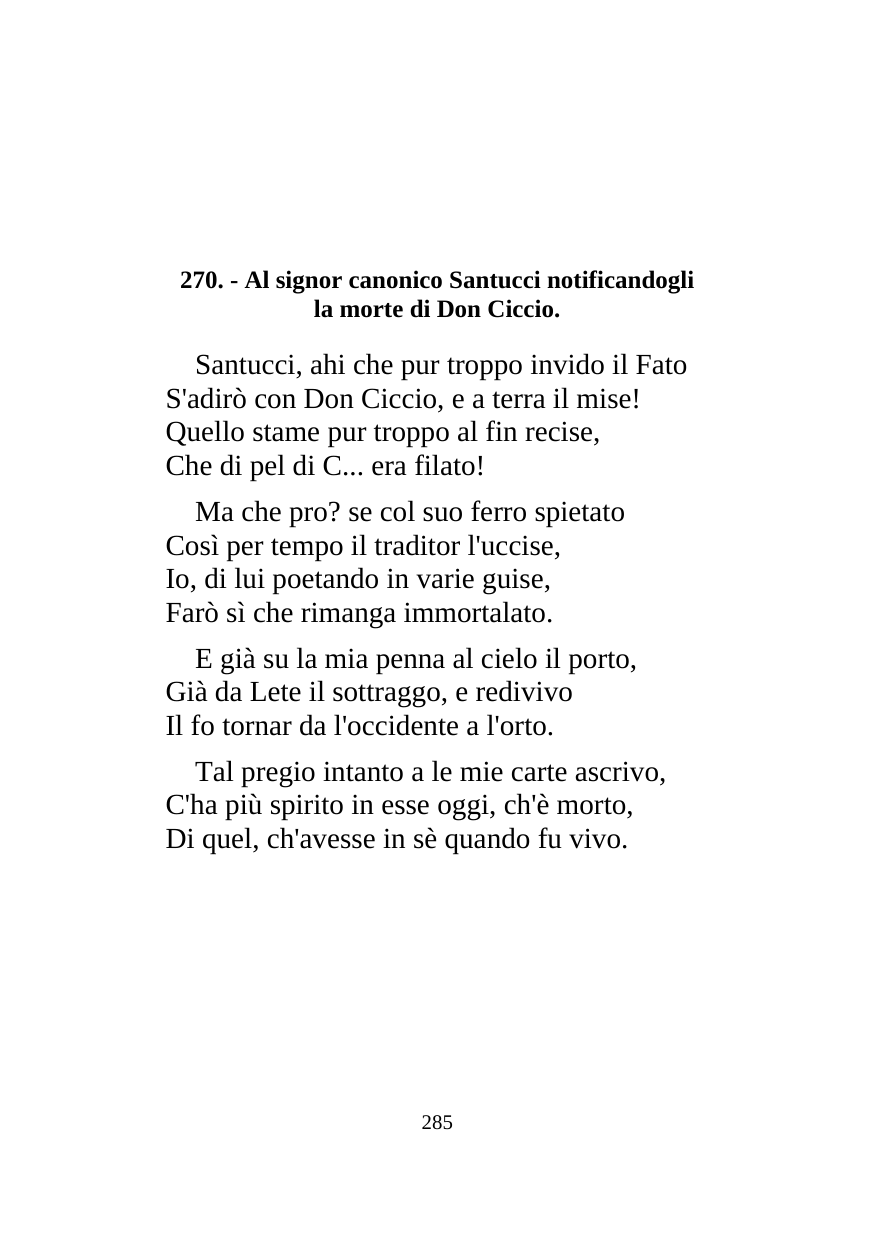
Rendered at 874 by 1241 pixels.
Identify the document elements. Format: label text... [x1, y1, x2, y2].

text E già su la mia penna al cielo il porto, Già da Lete il sottraggo, e redivivo Il fo tornar da l'occidente a l'orto. [165, 641, 768, 741]
text Santucci, ahi che pur troppo invido il Fato S'adirò con Don Ciccio, e a terra il mise! Quello stame pur troppo al fin recise, Che di pel di C... era filato! [165, 347, 768, 482]
text Ma che pro? se col suo ferro spietato Così per tempo il traditor l'uccise, Io, di lui poetando in varie guise, Farò sì che rimanga immortalato. [165, 494, 768, 628]
text 270. - Al signor canonico Santucci notificandogli la morte di Don Ciccio. [106, 265, 768, 322]
text Tal pregio intanto a le mie carte ascrivo, C'ha più spirito in esse oggi, ch'è morto, Di quel, ch'avesse in sè quando fu vivo. [165, 754, 768, 854]
